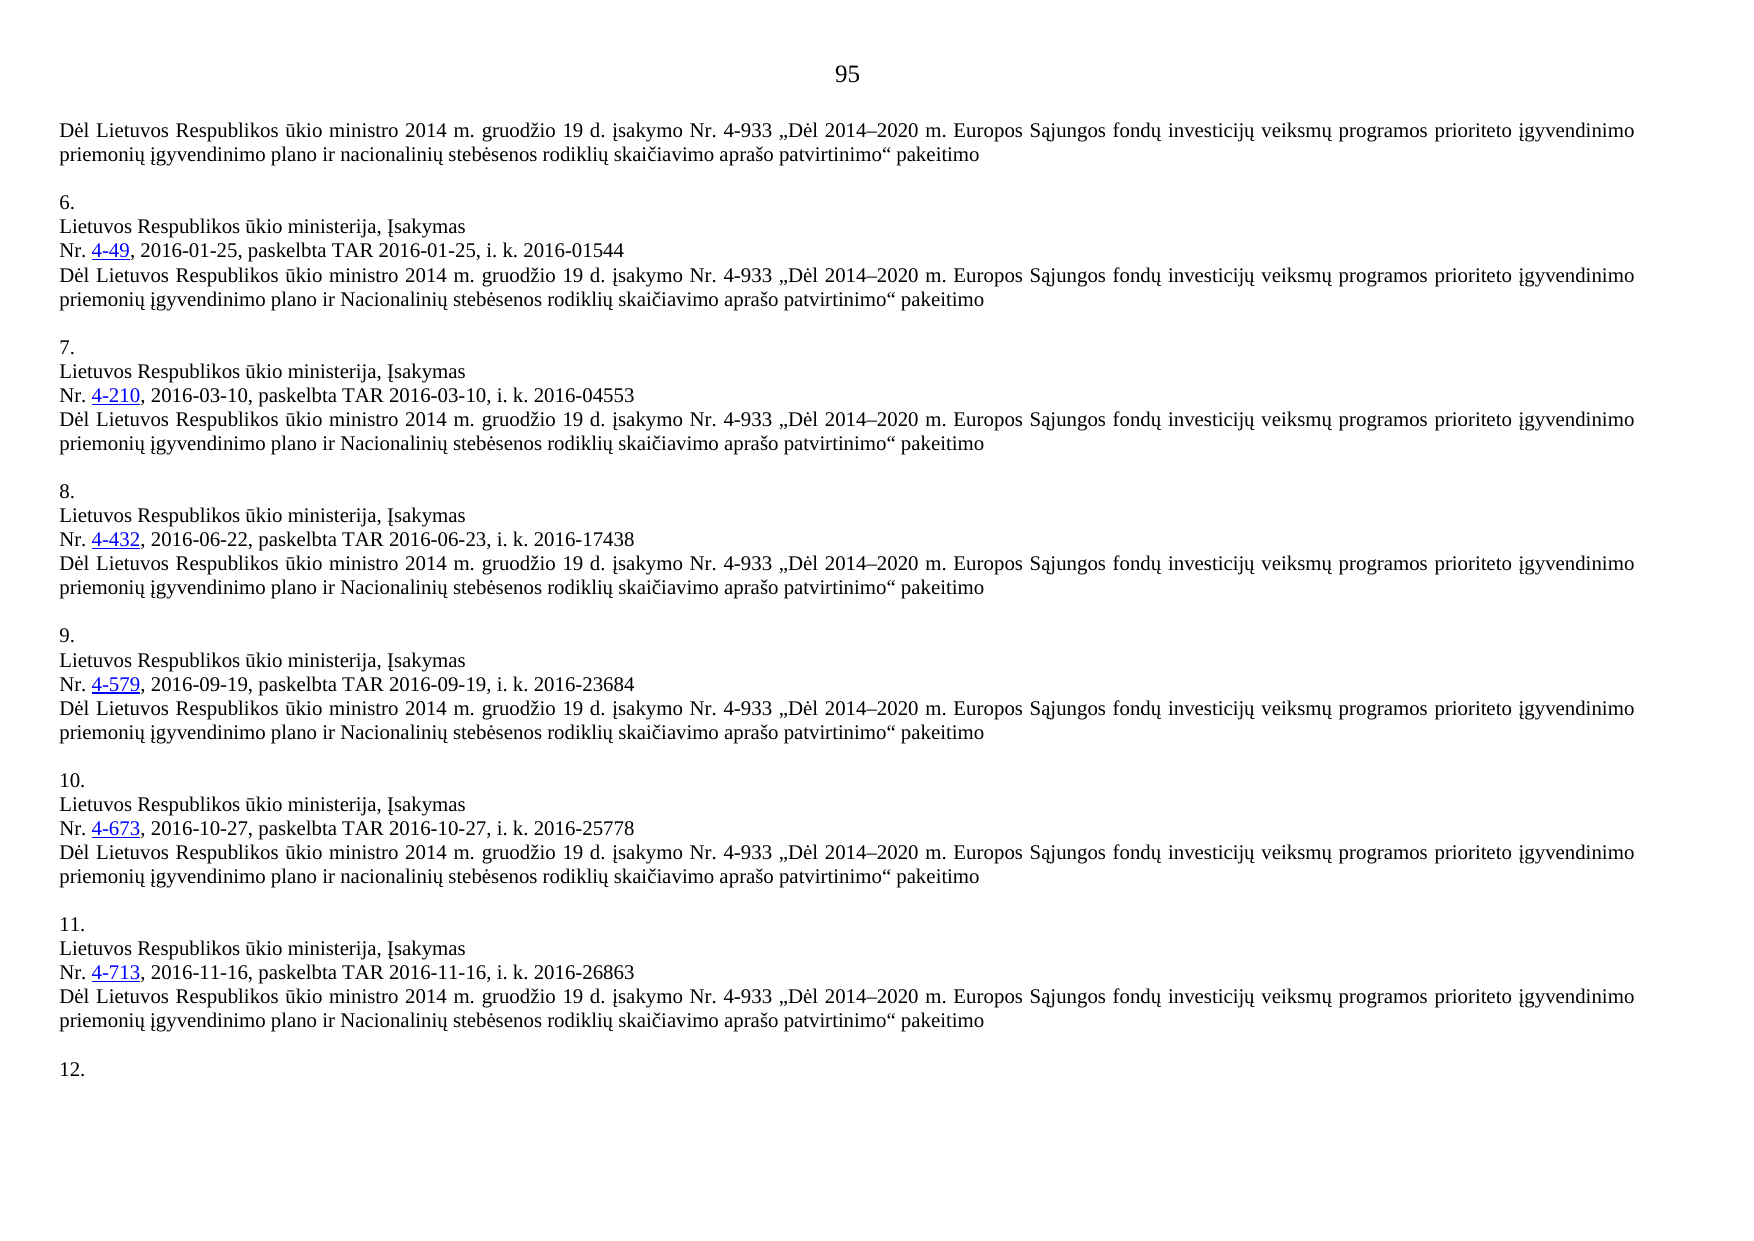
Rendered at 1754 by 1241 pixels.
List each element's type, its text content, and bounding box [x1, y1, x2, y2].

text Nr. 4-579, 2016-09-19, paskelbta TAR 2016-09-19, i. k. 2016-23684 [59, 672, 1636, 696]
text 7. [59, 335, 1636, 359]
text Dėl Lietuvos Respublikos ūkio ministro 2014 m. gruodžio 19 d. įsakymo Nr. 4-933 „Dėl 2014–2020 m. Europos Sąjungos fondų investicijų veiksmų programos prioriteto įgyvendinimo priemonių įgyvendinimo plano ir Nacionalinių stebėsenos rodiklių skaičiavimo aprašo patvirtinimo“ pakeitimo [59, 696, 1636, 744]
text Lietuvos Respublikos ūkio ministerija, Įsakymas [59, 503, 1636, 527]
text Nr. 4-713, 2016-11-16, paskelbta TAR 2016-11-16, i. k. 2016-26863 [59, 960, 1636, 984]
text Nr. 4-432, 2016-06-22, paskelbta TAR 2016-06-23, i. k. 2016-17438 [59, 527, 1636, 551]
text 9. [59, 623, 1636, 647]
text Lietuvos Respublikos ūkio ministerija, Įsakymas [59, 936, 1636, 960]
text 11. [59, 912, 1636, 936]
text Dėl Lietuvos Respublikos ūkio ministro 2014 m. gruodžio 19 d. įsakymo Nr. 4-933 „Dėl 2014–2020 m. Europos Sąjungos fondų investicijų veiksmų programos prioriteto įgyvendinimo priemonių įgyvendinimo plano ir Nacionalinių stebėsenos rodiklių skaičiavimo aprašo patvirtinimo“ pakeitimo [59, 407, 1636, 455]
text Lietuvos Respublikos ūkio ministerija, Įsakymas [59, 647, 1636, 672]
text 6. [59, 190, 1636, 214]
text Lietuvos Respublikos ūkio ministerija, Įsakymas [59, 792, 1636, 816]
text Dėl Lietuvos Respublikos ūkio ministro 2014 m. gruodžio 19 d. įsakymo Nr. 4-933 „Dėl 2014–2020 m. Europos Sąjungos fondų investicijų veiksmų programos prioriteto įgyvendinimo priemonių įgyvendinimo plano ir nacionalinių stebėsenos rodiklių skaičiavimo aprašo patvirtinimo“ pakeitimo [59, 840, 1636, 888]
text 12. [59, 1057, 1636, 1081]
text Lietuvos Respublikos ūkio ministerija, Įsakymas [59, 359, 1636, 383]
text Lietuvos Respublikos ūkio ministerija, Įsakymas [59, 214, 1636, 238]
text Nr. 4-673, 2016-10-27, paskelbta TAR 2016-10-27, i. k. 2016-25778 [59, 816, 1636, 840]
text 10. [59, 768, 1636, 792]
text Nr. 4-210, 2016-03-10, paskelbta TAR 2016-03-10, i. k. 2016-04553 [59, 383, 1636, 407]
text Dėl Lietuvos Respublikos ūkio ministro 2014 m. gruodžio 19 d. įsakymo Nr. 4-933 „Dėl 2014–2020 m. Europos Sąjungos fondų investicijų veiksmų programos prioriteto įgyvendinimo priemonių įgyvendinimo plano ir Nacionalinių stebėsenos rodiklių skaičiavimo aprašo patvirtinimo“ pakeitimo [59, 262, 1636, 311]
text 8. [59, 479, 1636, 503]
text Nr. 4-49, 2016-01-25, paskelbta TAR 2016-01-25, i. k. 2016-01544 [59, 238, 1636, 262]
text Dėl Lietuvos Respublikos ūkio ministro 2014 m. gruodžio 19 d. įsakymo Nr. 4-933 „Dėl 2014–2020 m. Europos Sąjungos fondų investicijų veiksmų programos prioriteto įgyvendinimo priemonių įgyvendinimo plano ir Nacionalinių stebėsenos rodiklių skaičiavimo aprašo patvirtinimo“ pakeitimo [59, 551, 1636, 599]
text Dėl Lietuvos Respublikos ūkio ministro 2014 m. gruodžio 19 d. įsakymo Nr. 4-933 „Dėl 2014–2020 m. Europos Sąjungos fondų investicijų veiksmų programos prioriteto įgyvendinimo priemonių įgyvendinimo plano ir nacionalinių stebėsenos rodiklių skaičiavimo aprašo patvirtinimo“ pakeitimo [59, 118, 1636, 166]
text Dėl Lietuvos Respublikos ūkio ministro 2014 m. gruodžio 19 d. įsakymo Nr. 4-933 „Dėl 2014–2020 m. Europos Sąjungos fondų investicijų veiksmų programos prioriteto įgyvendinimo priemonių įgyvendinimo plano ir Nacionalinių stebėsenos rodiklių skaičiavimo aprašo patvirtinimo“ pakeitimo [59, 984, 1636, 1032]
